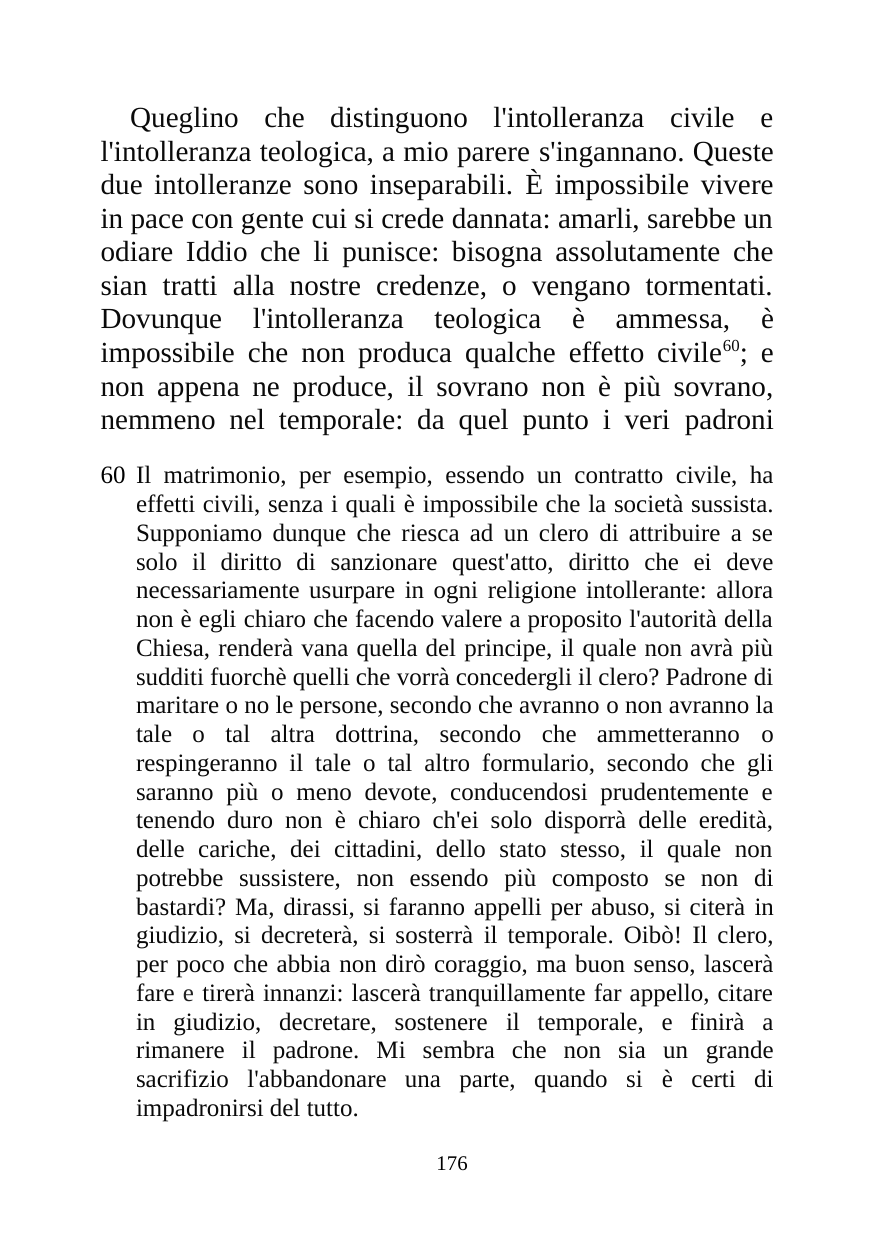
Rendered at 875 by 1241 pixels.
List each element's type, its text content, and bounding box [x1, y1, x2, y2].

text Queglino che distinguono l'intolleranza civile e l'intolleranza teologica, a mio parere s'ingannano. Queste due intolleranze sono inseparabili. È impossibile vivere in pace con gente cui si crede dannata: amarli, sarebbe un odiare Iddio che li punisce: bisogna assolutamente che sian tratti alla nostre credenze, o vengano tormentati. Dovunque l'intolleranza teologica è ammessa, è impossibile che non produca qualche effetto civile; e non appena ne produce, il sovrano non è più sovrano, nemmeno nel temporale: da quel punto i veri padroni [100, 100, 774, 436]
text Il matrimonio, per esempio, essendo un contratto civile, ha effetti civili, senza i quali è impossibile che la società sussista. Supponiamo dunque che riesca ad un clero di attribuire a se solo il diritto di sanzionare quest'atto, diritto che ei deve necessariamente usurpare in ogni religione intollerante: allora non è egli chiaro che facendo valere a proposito l'autorità della Chiesa, renderà vana quella del principe, il quale non avrà più sudditi fuorchè quelli che vorrà concedergli il clero? Padrone di maritare o no le persone, secondo che avranno o non avranno la tale o tal altra dottrina, secondo che ammetteranno o respingeranno il tale o tal altro formulario, secondo che gli saranno più o meno devote, conducendosi prudentemente e tenendo duro non è chiaro ch'ei solo disporrà delle eredità, delle cariche, dei cittadini, dello stato stesso, il quale non potrebbe sussistere, non essendo più composto se non di bastardi? Ma, dirassi, si faranno appelli per abuso, si citerà in giudizio, si decreterà, si sosterrà il temporale. Oibò! Il clero, per poco che abbia non dirò coraggio, ma buon senso, lascerà fare e tirerà innanzi: lascerà tranquillamente far appello, citare in giudizio, decretare, sostenere il temporale, e finirà a rimanere il padrone. Mi sembra che non sia un grande sacrifizio l'abbandonare una parte, quando si è certi di impadronirsi del tutto. [100, 460, 774, 1122]
